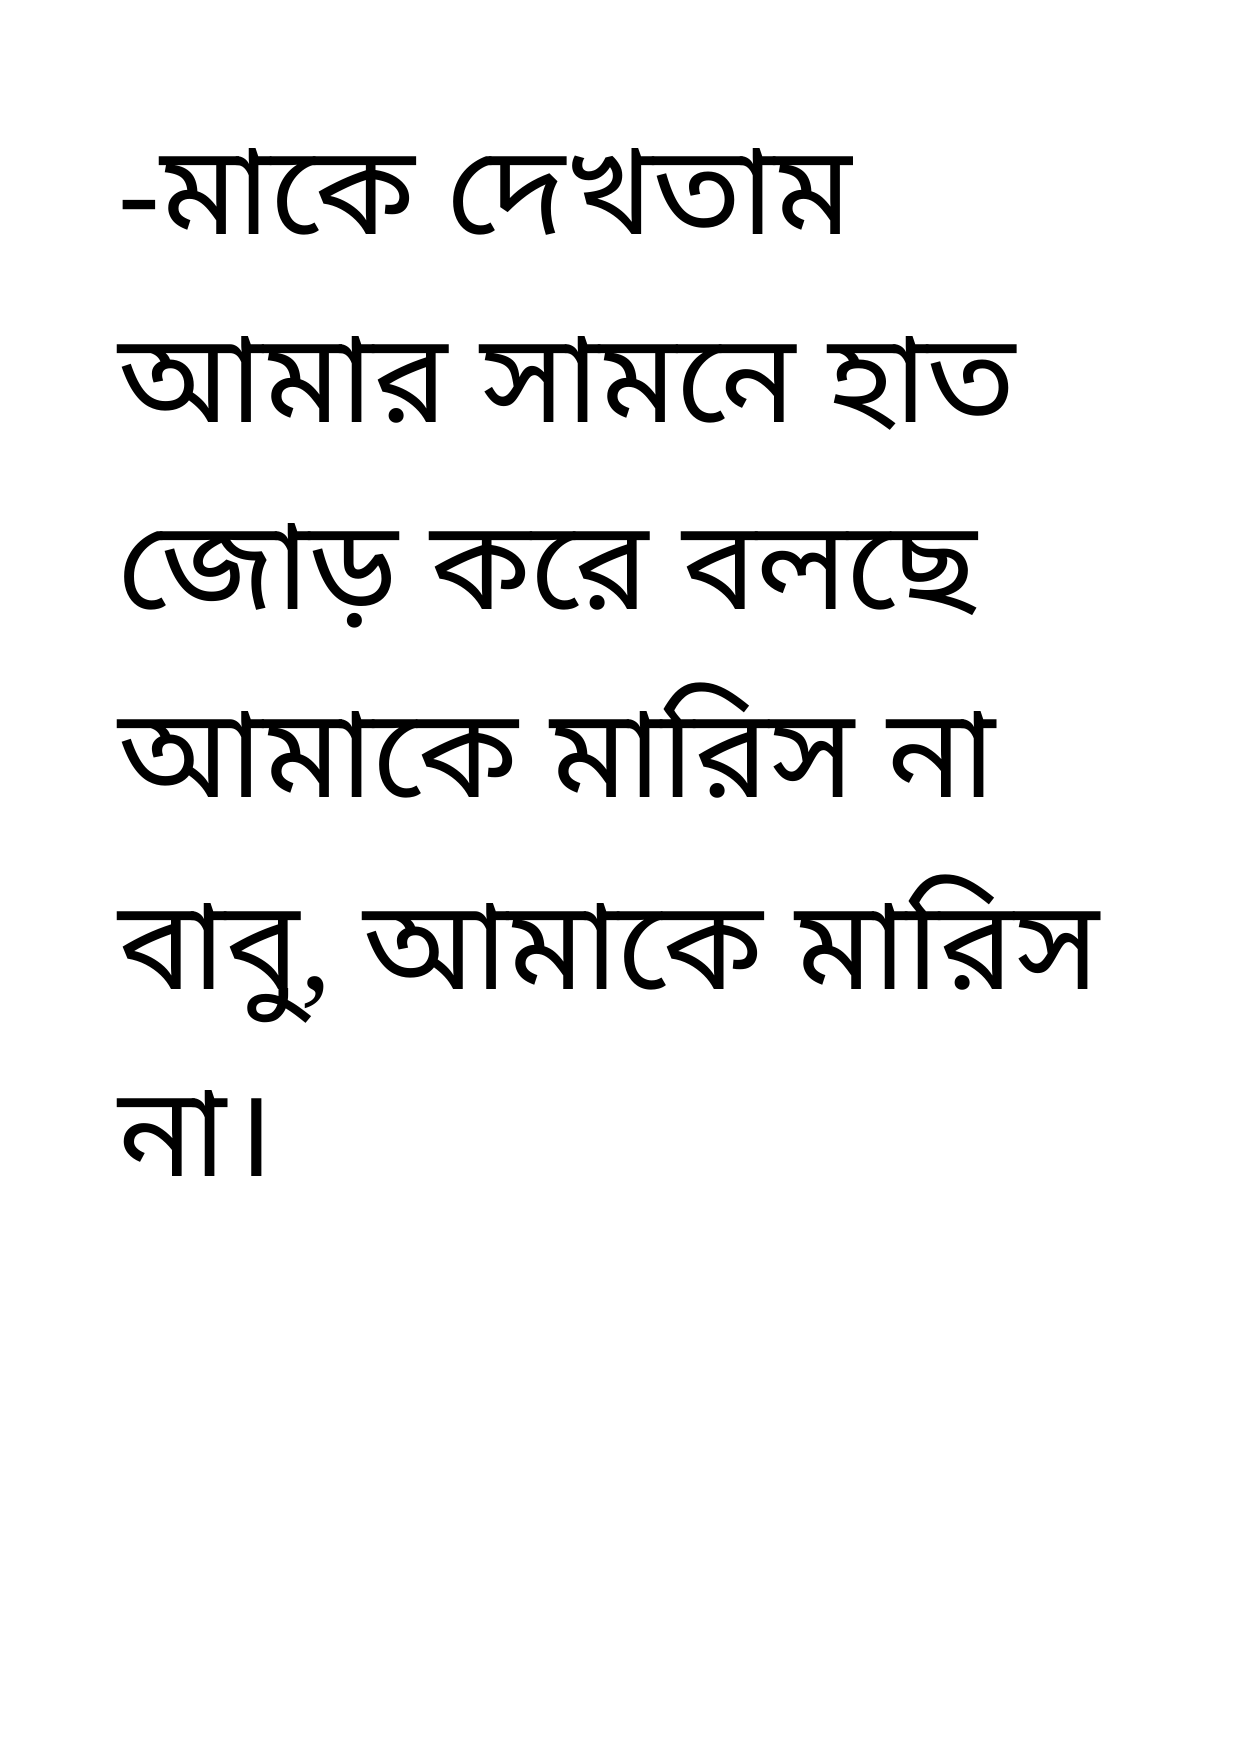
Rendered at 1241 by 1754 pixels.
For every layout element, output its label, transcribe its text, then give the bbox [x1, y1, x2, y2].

text -মাকে দেখতাম আমার সামনে হাত জোড় করে বলছে আমাকে মারিস না বাবু, আমাকে মারিস না। [118, 118, 1122, 1227]
